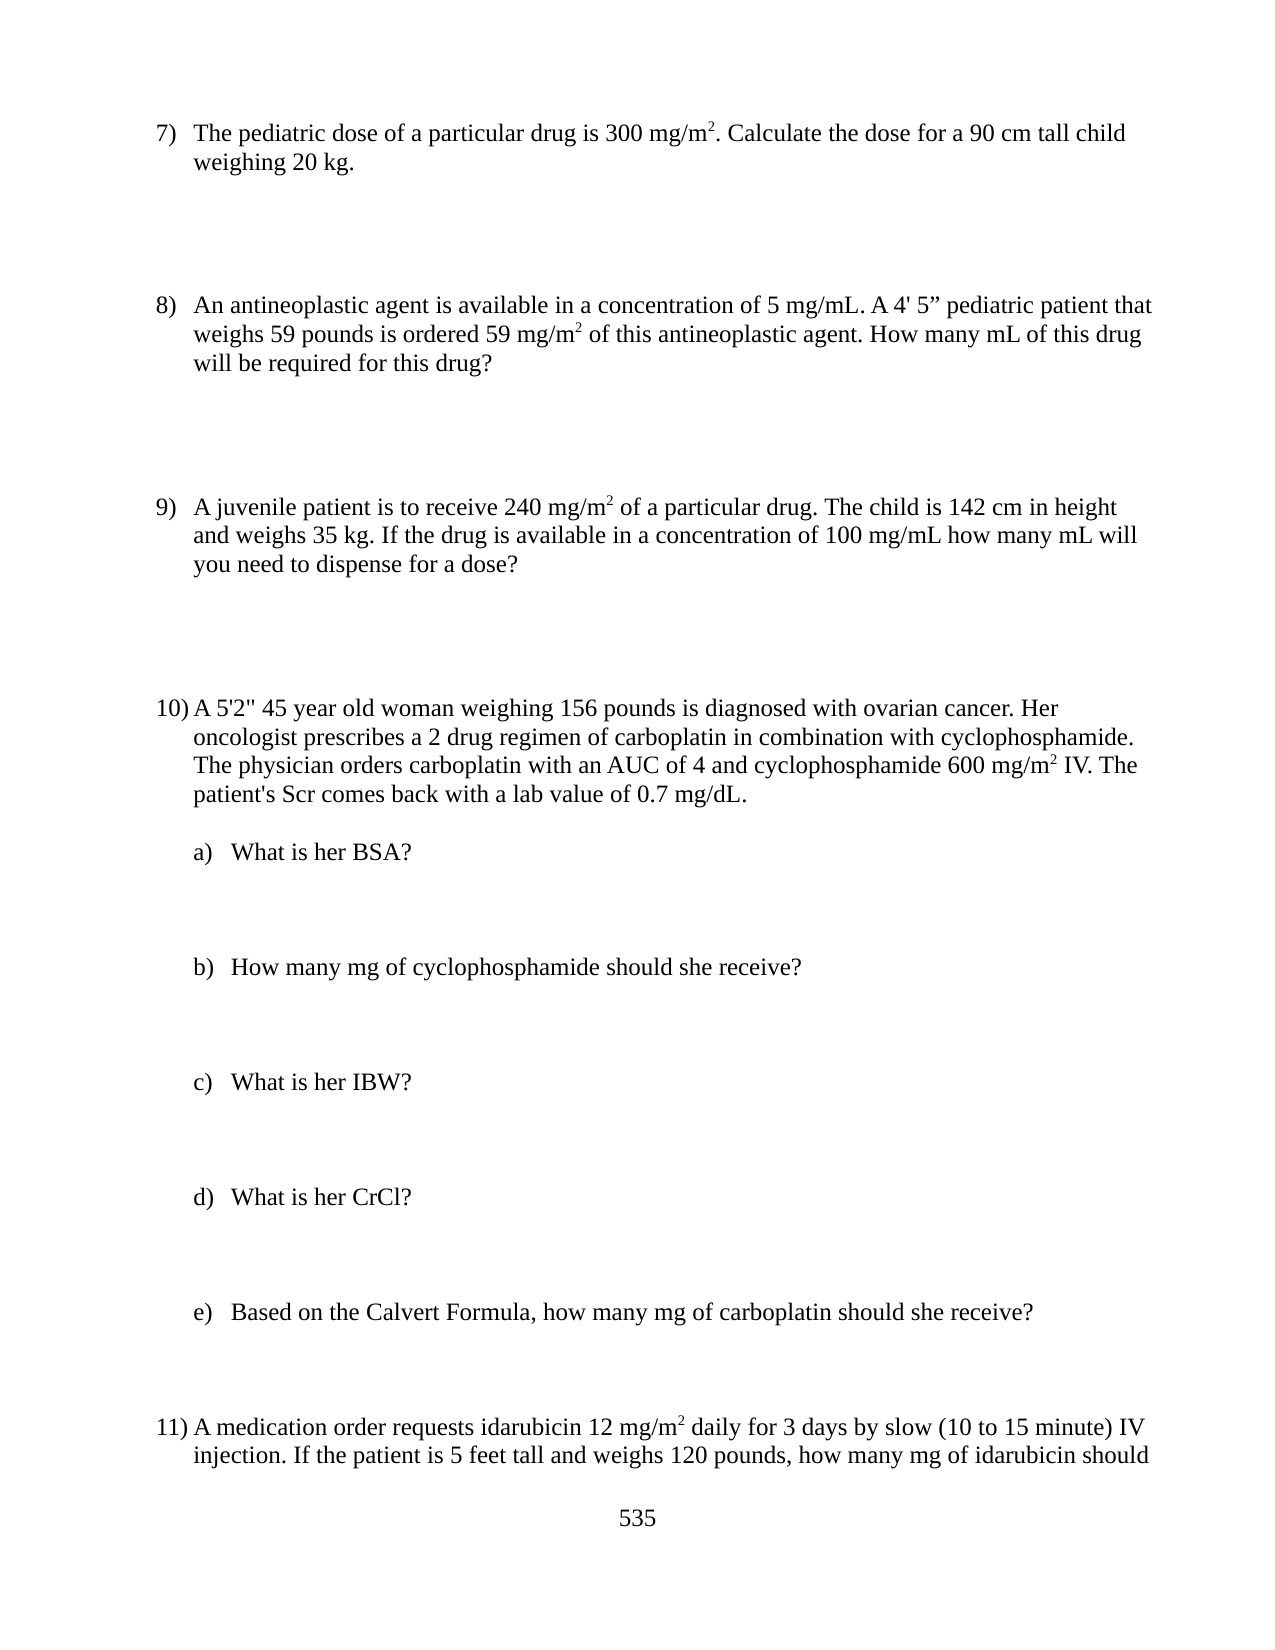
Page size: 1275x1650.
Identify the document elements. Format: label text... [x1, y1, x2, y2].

list The pediatric dose of a particular drug is 300 mg/m2. Calculate the dose for a 90 cm tall child weighing 20 kg. [156, 118, 1157, 176]
list What is her BSA? [193, 837, 1157, 866]
list How many mg of cyclophosphamide should she receive? [193, 952, 1157, 981]
list A 5'2" 45 year old woman weighing 156 pounds is diagnosed with ovarian cancer. Her oncologist prescribes a 2 drug regimen of carboplatin in combination with cyclophosphamide. The physician orders carboplatin with an AUC of 4 and cyclophosphamide 600 mg/m2 IV. The patient's Scr comes back with a lab value of 0.7 mg/dL. [156, 693, 1157, 808]
list An antineoplastic agent is available in a concentration of 5 mg/mL. A 4' 5” pediatric patient that weighs 59 pounds is ordered 59 mg/m2 of this antineoplastic agent. How many mL of this drug will be required for this drug? [156, 291, 1157, 377]
list Based on the Calvert Formula, how many mg of carboplatin should she receive? [193, 1297, 1157, 1326]
list What is her CrCl? [193, 1182, 1157, 1211]
list What is her IBW? [193, 1067, 1157, 1096]
list A medication order requests idarubicin 12 mg/m2 daily for 3 days by slow (10 to 15 minute) IV injection. If the patient is 5 feet tall and weighs 120 pounds, how many mg of idarubicin should [156, 1412, 1157, 1469]
list A juvenile patient is to receive 240 mg/m2 of a particular drug. The child is 142 cm in height and weighs 35 kg. If the drug is available in a concentration of 100 mg/mL how many mL will you need to dispense for a dose? [156, 492, 1157, 578]
